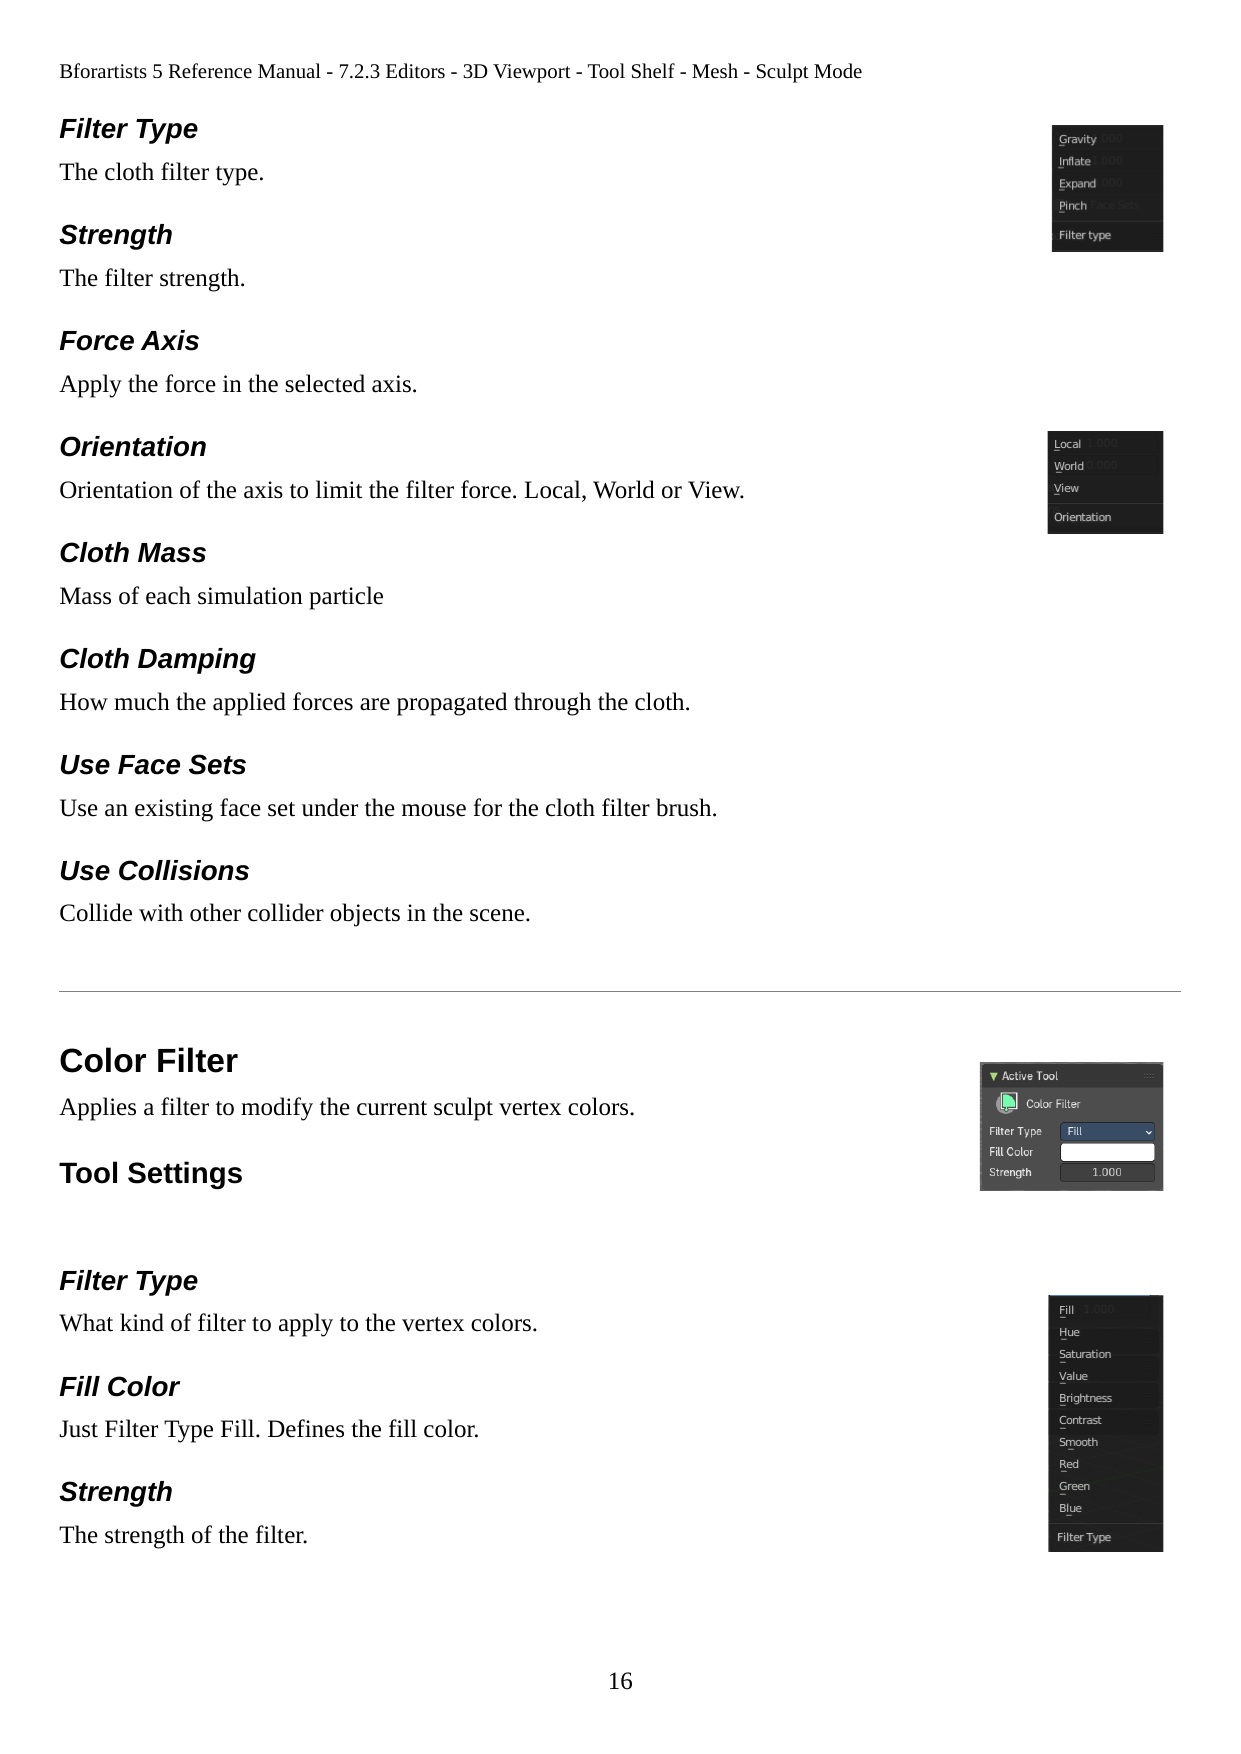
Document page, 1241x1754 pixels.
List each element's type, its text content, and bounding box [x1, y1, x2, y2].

subtitle [1164, 1156, 1181, 1190]
text Applies a filter to modify the current sculpt vertex colors. [59, 1092, 979, 1121]
text [1164, 157, 1181, 186]
text What kind of filter to apply to the vertex colors. [59, 1308, 1048, 1337]
subtitle Tool Settings [59, 1156, 979, 1190]
subtitle Color Filter [59, 1041, 1181, 1080]
text Orientation of the axis to limit the filter force. Local, World or View. [59, 475, 1047, 503]
subtitle Use Face Sets [59, 748, 1181, 780]
subtitle Force Axis [59, 324, 1181, 356]
subtitle [1164, 218, 1181, 250]
text Just Filter Type Fill. Defines the fill color. [59, 1414, 1048, 1443]
text The cloth filter type. [59, 157, 1051, 186]
picture [1047, 431, 1164, 534]
text Mass of each simulation particle [59, 581, 1181, 609]
subtitle Use Collisions [59, 854, 1181, 886]
picture [979, 1062, 1164, 1191]
text Collide with other collider objects in the scene. [59, 898, 1181, 927]
subtitle Strength [59, 218, 1051, 250]
picture [1048, 1295, 1164, 1552]
text The strength of the filter. [59, 1520, 1048, 1549]
subtitle Fill Color [59, 1370, 1048, 1402]
subtitle Cloth Damping [59, 642, 1181, 674]
subtitle Strength [59, 1476, 1048, 1508]
subtitle Filter Type [59, 1264, 1181, 1296]
text Apply the force in the selected axis. [59, 369, 1181, 398]
text The filter strength. [59, 263, 1181, 292]
picture [1051, 125, 1164, 252]
text Use an existing face set under the mouse for the cloth filter brush. [59, 793, 1181, 821]
subtitle [1164, 1476, 1181, 1508]
subtitle Cloth Mass [59, 536, 1181, 568]
subtitle [1164, 1370, 1181, 1402]
subtitle Orientation [59, 430, 1181, 462]
subtitle Filter Type [59, 113, 1181, 144]
text How much the applied forces are propagated through the cloth. [59, 687, 1181, 715]
